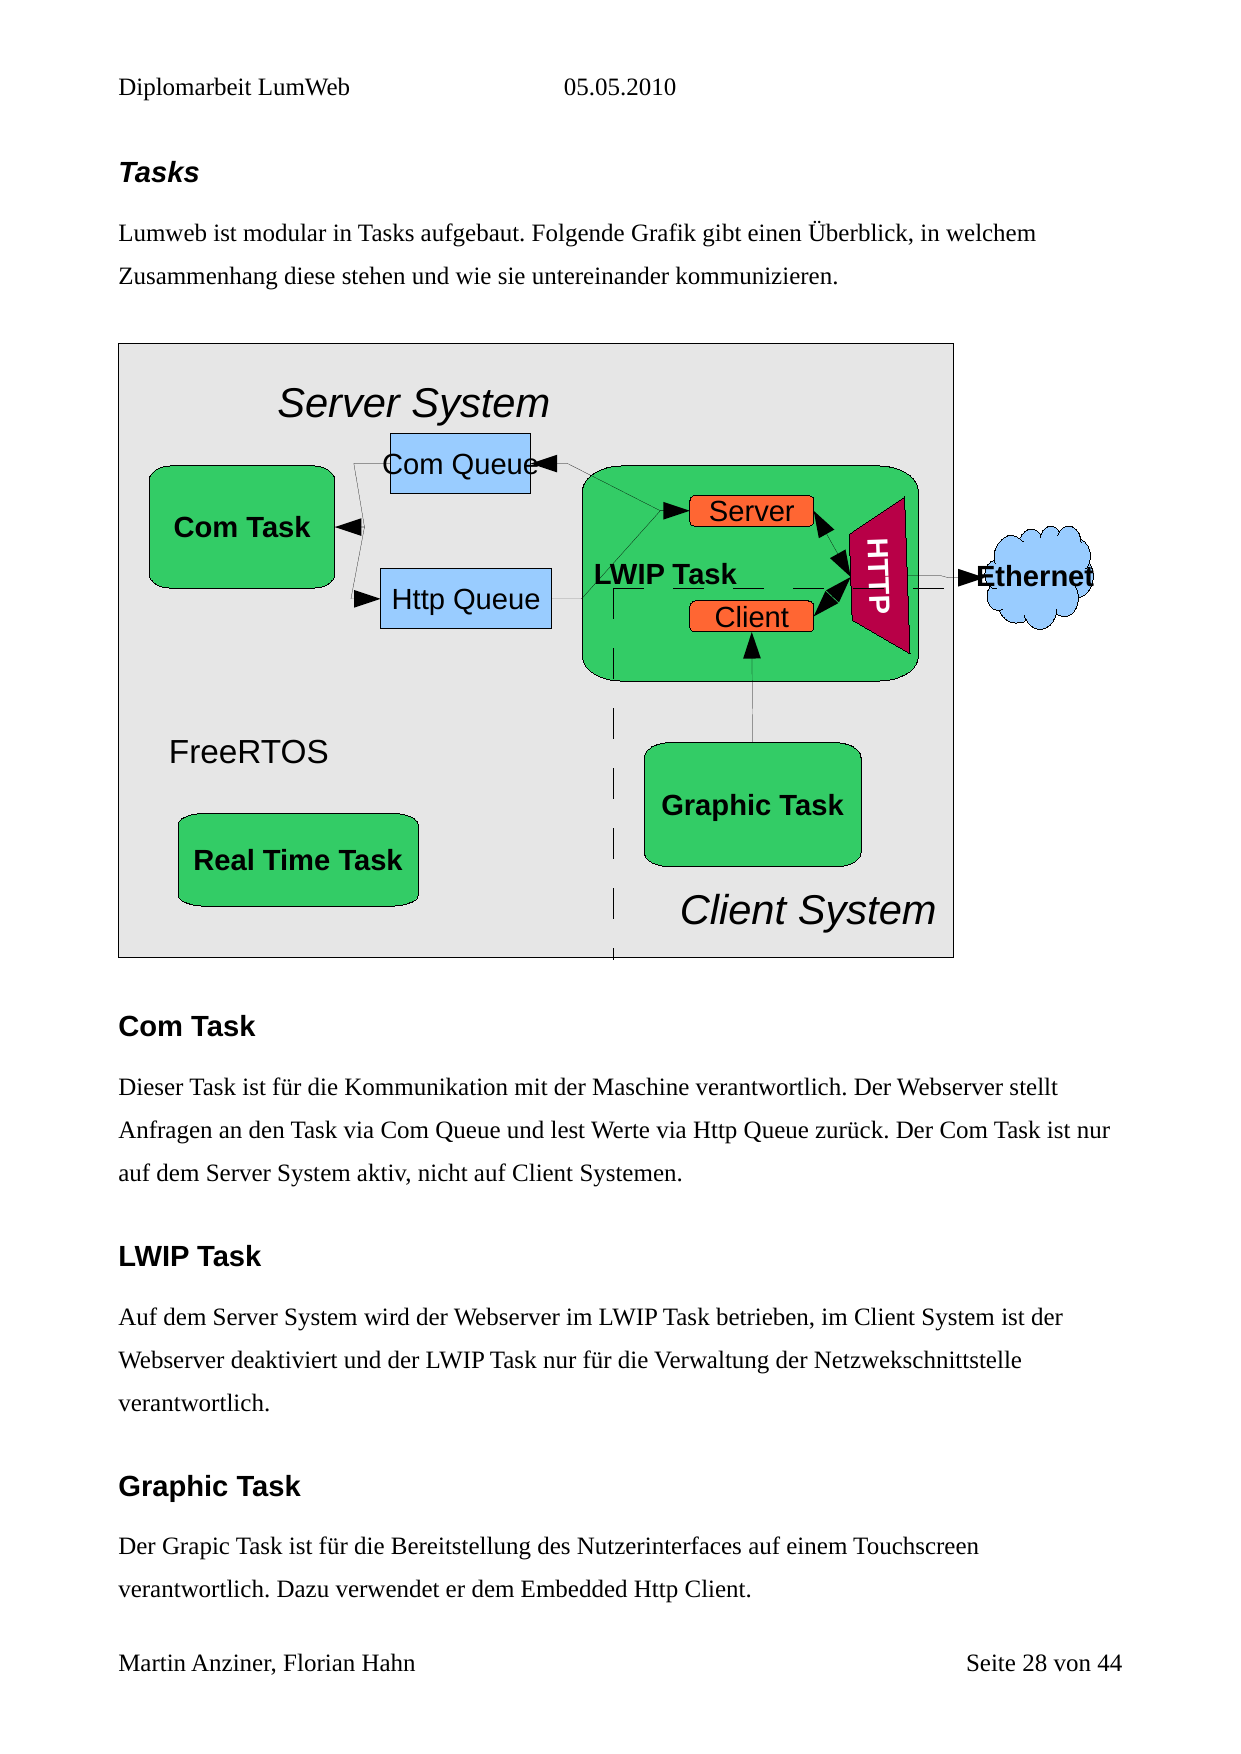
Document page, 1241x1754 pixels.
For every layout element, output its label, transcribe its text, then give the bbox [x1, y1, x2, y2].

text Der Grapic Task ist für die Bereitstellung des Nutzerinterfaces auf einem Touchscreen verantwortlich. Dazu verwendet er dem Embedded Http Client. [118, 1531, 1122, 1603]
subtitle Graphic Task [118, 1468, 1122, 1502]
text Auf dem Server System wird der Webserver im LWIP Task betrieben, im Client System ist der Webserver deaktiviert und der LWIP Task nur für die Verwaltung der Netzwekschnittstelle verantwortlich. [118, 1302, 1122, 1417]
subtitle Com Task [118, 1009, 1122, 1043]
subtitle Tasks [118, 155, 1122, 189]
text Dieser Task ist für die Kommunikation mit der Maschine verantwortlich. Der Webserver stellt Anfragen an den Task via Com Queue und lest Werte via Http Queue zurück. Der Com Task ist nur auf dem Server System aktiv, nicht auf Client Systemen. [118, 1072, 1122, 1187]
text Lumweb ist modular in Tasks aufgebaut. Folgende Grafik gibt einen Überblick, in welchem Zusammenhang diese stehen und wie sie untereinander kommunizieren. [118, 218, 1122, 290]
subtitle LWIP Task [118, 1239, 1122, 1272]
